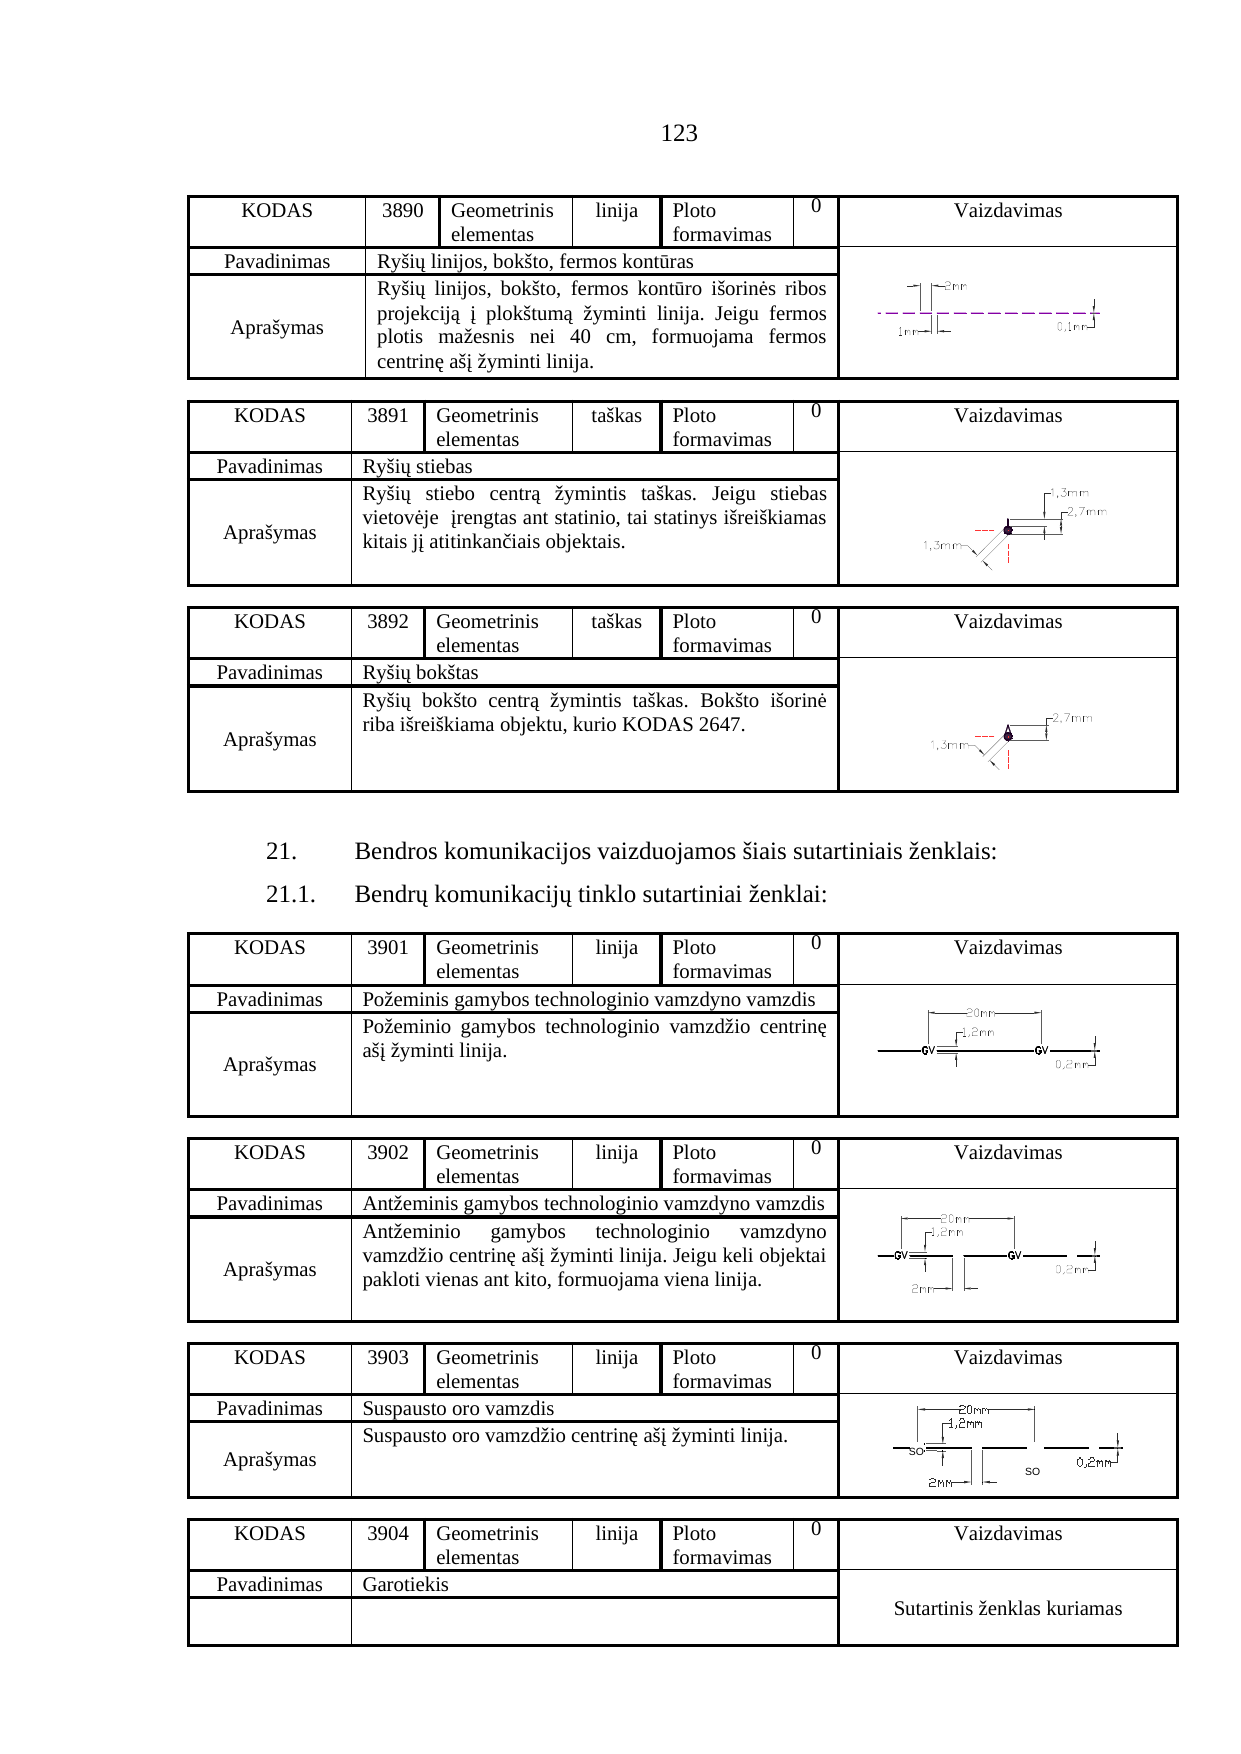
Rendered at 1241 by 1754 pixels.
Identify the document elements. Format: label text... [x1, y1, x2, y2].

table_cell Suspausto oro vamzdžio centrinę ašį žyminti linija. [352, 1423, 837, 1496]
table_header linija [573, 1521, 659, 1569]
table_header Ploto formavimas [663, 1521, 793, 1569]
table_cell Pavadinimas [190, 660, 351, 684]
table_header taškas [573, 403, 659, 451]
table_header 3903 [352, 1345, 423, 1393]
table_header  [794, 935, 837, 983]
table_cell Požeminio gamybos technologinio vamzdžio centrinę ašį žyminti linija. [352, 1014, 837, 1115]
table_cell Ryšių bokšto centrą žymintis taškas. Bokšto išorinė riba išreiškiama objektu, kurio KODAS 2647. [352, 688, 837, 790]
table_header KODAS [190, 935, 351, 983]
table_cell Ryšių stiebo centrą žymintis taškas. Jeigu stiebas vietovėje įrengtas ant statinio, tai statinys išreiškiamas kitais jį atitinkančiais objektais. [352, 481, 837, 584]
table_header KODAS [190, 1345, 351, 1393]
table_cell Pavadinimas [190, 1396, 351, 1420]
table_header Ploto formavimas [663, 198, 793, 246]
table_cell Garotiekis [352, 1572, 837, 1596]
table_header linija [573, 1140, 659, 1188]
table_cell [840, 1189, 1176, 1319]
table_header Geometrinis elementas [426, 609, 572, 657]
table_cell Pavadinimas [190, 454, 351, 478]
table_header Vaizdavimas [840, 403, 1176, 451]
table_header linija [573, 1345, 659, 1393]
table_cell [190, 1599, 351, 1644]
table_header Geometrinis elementas [426, 1521, 572, 1569]
table_header  [794, 1521, 837, 1569]
table_header Ploto formavimas [663, 609, 793, 657]
table_header KODAS [190, 403, 351, 451]
table_cell Ryšių stiebas [352, 454, 837, 478]
table_header Geometrinis elementas [426, 935, 572, 983]
table_cell Ryšių linijos, bokšto, fermos kontūras [366, 249, 837, 273]
table_header taškas [573, 609, 659, 657]
table_header  [794, 403, 837, 451]
table_cell Antžeminis gamybos technologinio vamzdyno vamzdis [352, 1191, 837, 1215]
table_header linija [573, 935, 659, 983]
table_cell [840, 658, 1176, 790]
table_header Vaizdavimas [840, 1521, 1176, 1569]
table_header  [794, 198, 837, 246]
table_header Geometrinis elementas [426, 1140, 572, 1188]
table_cell Pavadinimas [190, 249, 365, 273]
table_header 3904 [352, 1521, 423, 1569]
table_header 3901 [352, 935, 423, 983]
table_cell Ryšių bokštas [352, 660, 837, 684]
table_header  [794, 1140, 837, 1188]
table_header Ploto formavimas [663, 1140, 793, 1188]
text 21. Bendros komunikacijos vaizduojamos šiais sutartiniais ženklais: [177, 836, 1181, 865]
table_cell Aprašymas [190, 1423, 351, 1496]
table_cell Antžeminio gamybos technologinio vamzdyno vamzdžio centrinę ašį žyminti linija. Jeigu keli objektai pakloti vienas ant kito, formuojama viena linija. [352, 1219, 837, 1319]
table_header Ploto formavimas [663, 403, 793, 451]
table_header  [794, 609, 837, 657]
table_header KODAS [190, 1140, 351, 1188]
table_cell Aprašymas [190, 1014, 351, 1115]
table_header Geometrinis elementas [426, 403, 572, 451]
text 21.1. Bendrų komunikacijų tinklo sutartiniai ženklai: [177, 879, 1181, 908]
table_header 3892 [352, 609, 423, 657]
table_header 3902 [352, 1140, 423, 1188]
table_cell Suspausto oro vamzdis [352, 1396, 837, 1420]
table_header Vaizdavimas [840, 1345, 1176, 1393]
table_header Ploto formavimas [663, 935, 793, 983]
table_cell Sutartinis ženklas kuriamas [840, 1570, 1176, 1644]
table_cell [840, 247, 1176, 377]
table_header  [794, 1345, 837, 1393]
table_header 3890 [366, 198, 438, 246]
table_header Vaizdavimas [840, 1140, 1176, 1188]
table_header KODAS [190, 609, 351, 657]
table_header linija [573, 198, 659, 246]
table_cell Aprašymas [190, 481, 351, 584]
table_cell [352, 1599, 837, 1644]
table_cell Pavadinimas [190, 1572, 351, 1596]
table_header Geometrinis elementas [426, 1345, 572, 1393]
table_header Vaizdavimas [840, 198, 1176, 246]
table_header 3891 [352, 403, 423, 451]
table_header Geometrinis elementas [441, 198, 572, 246]
table_header KODAS [190, 198, 365, 246]
table_header KODAS [190, 1521, 351, 1569]
table_header Ploto formavimas [663, 1345, 793, 1393]
table_cell Aprašymas [190, 276, 365, 377]
table_header Vaizdavimas [840, 609, 1176, 657]
table_cell Požeminis gamybos technologinio vamzdyno vamzdis [352, 987, 837, 1011]
table_cell Pavadinimas [190, 987, 351, 1011]
table_cell Aprašymas [190, 688, 351, 790]
table_cell Aprašymas [190, 1219, 351, 1319]
table_cell [840, 1394, 1176, 1496]
table_header Vaizdavimas [840, 935, 1176, 983]
table_cell Ryšių linijos, bokšto, fermos kontūro išorinės ribos projekciją į plokštumą žyminti linija. Jeigu fermos plotis mažesnis nei 40 cm, formuojama fermos centrinę ašį žyminti linija. [366, 276, 837, 377]
table_cell [840, 452, 1176, 584]
table_cell [840, 985, 1176, 1115]
table_cell Pavadinimas [190, 1191, 351, 1215]
